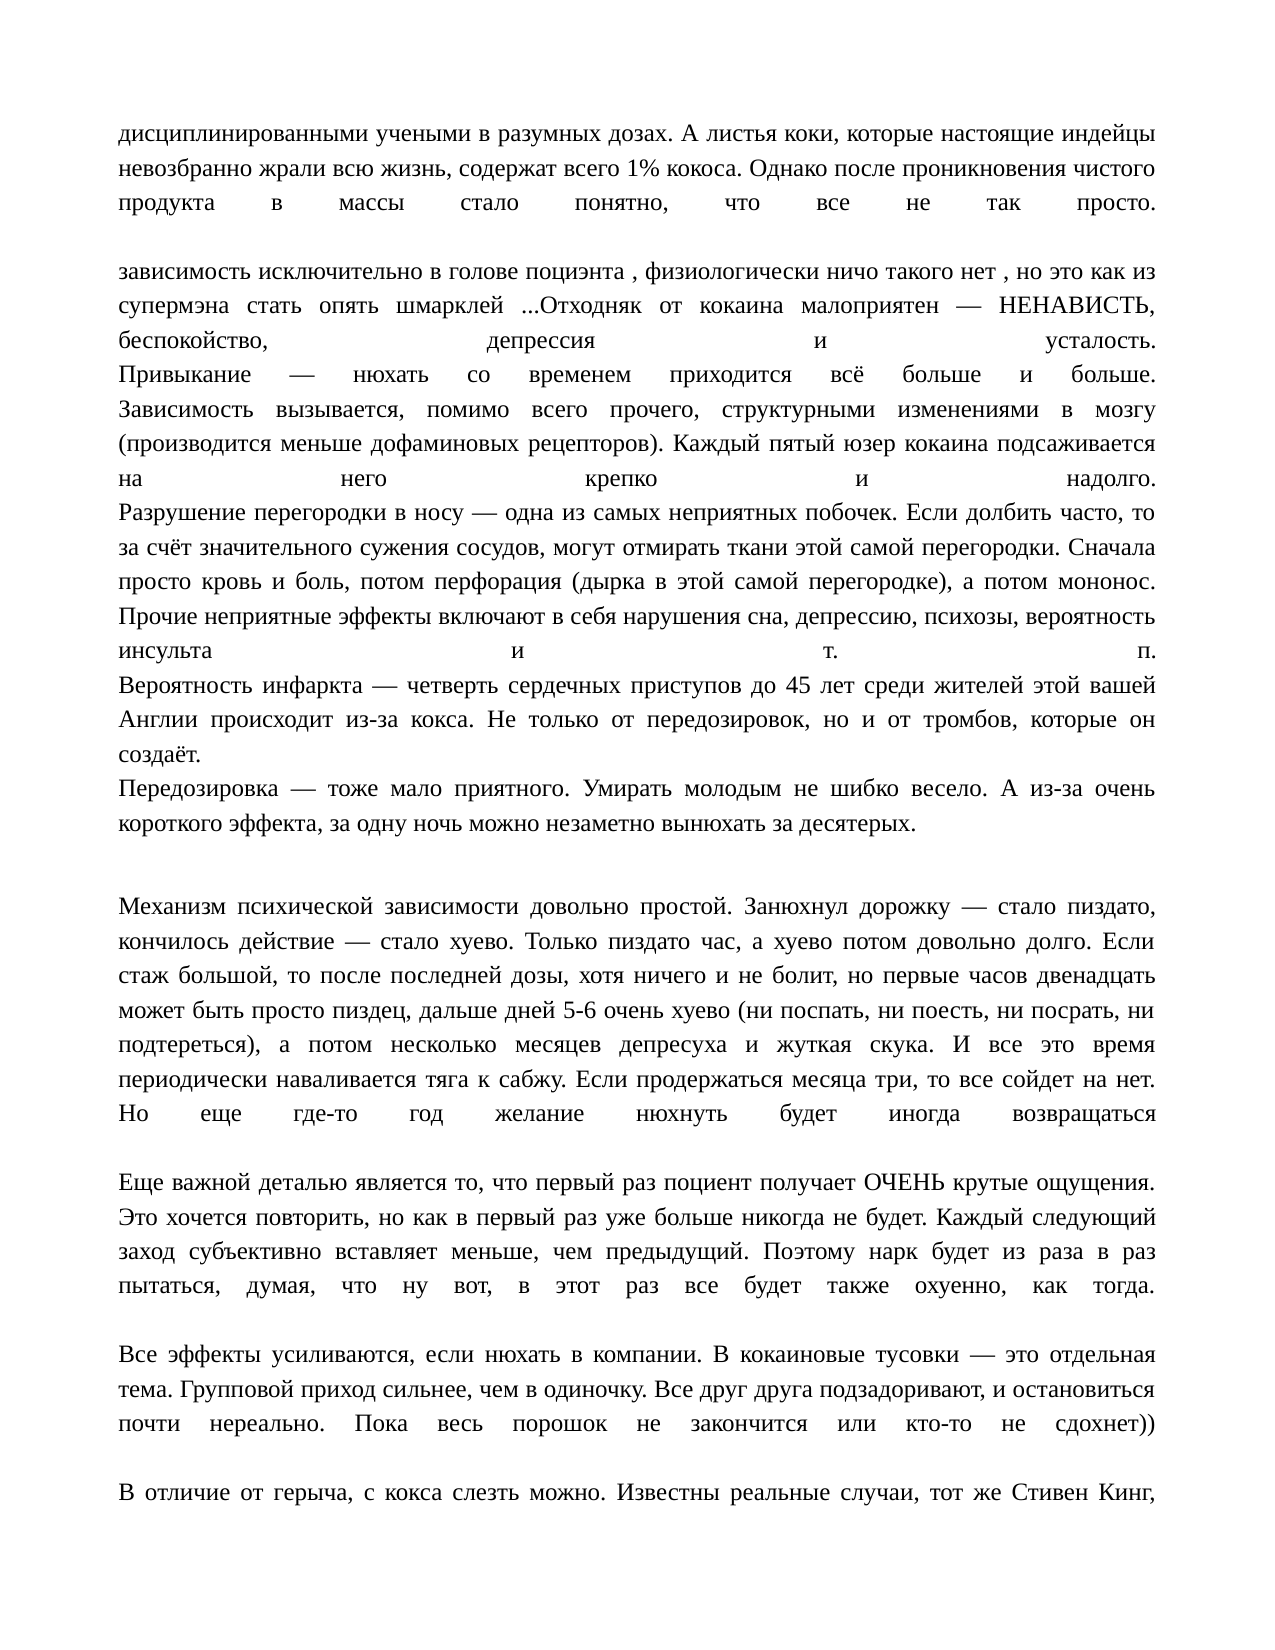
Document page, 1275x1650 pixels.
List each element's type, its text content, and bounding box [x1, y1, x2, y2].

text Механизм психической зависимости довольно простой. Занюхнул дорожку — стало пиздато, кончилось действие — стало хуево. Только пиздато час, а хуево потом довольно долго. Если стаж большой, то после последней дозы, хотя ничего и не болит, но первые часов двенадцать может быть просто пиздец, дальше дней 5-6 очень хуево (ни поспать, ни поесть, ни посрать, ни подтереться), а потом несколько месяцев депресуха и жуткая скука. И все это время периодически наваливается тяга к сабжу. Если продержаться месяца три, то все сойдет на нет. Но еще где-то год желание нюхнуть будет иногда возвращаться Еще важной деталью является то, что первый раз поциент получает ОЧЕНЬ крутые ощущения. Это хочется повторить, но как в первый раз уже больше никогда не будет. Каждый следующий заход субъективно вставляет меньше, чем предыдущий. Поэтому нарк будет из раза в раз пытаться, думая, что ну вот, в этот раз все будет также охуенно, как тогда. Все эффекты усиливаются, если нюхать в компании. В кокаиновые тусовки — это отдельная тема. Групповой приход сильнее, чем в одиночку. Все друг друга подзадоривают, и остановиться почти нереально. Пока весь порошок не закончится или кто-то не сдохнет)) В отличие от герыча, с кокса слезть можно. Известны реальные случаи, тот же Стивен Кинг, [118, 857, 1157, 1506]
text дисциплинированными учеными в разумных дозах. А листья коки, которые настоящие индейцы невозбранно жрали всю жизнь, содержат всего 1% кокоса. Однако после проникновения чистого продукта в массы стало понятно, что все не так просто. зависимость исключительно в голове поциэнта , физиологически ничо такого нет , но это как из супермэна стать опять шмарклей ...Отходняк от кокаина малоприятен — НЕНАВИСТЬ, беспокойство, депрессия и усталость. Привыкание — нюхать со временем приходится всё больше и больше. Зависимость вызывается, помимо всего прочего, структурными изменениями в мозгу (производится меньше дофаминовых рецепторов). Каждый пятый юзер кокаина подсаживается на него крепко и надолго. Разрушение перегородки в носу — одна из самых неприятных побочек. Если долбить часто, то за счёт значительного сужения сосудов, могут отмирать ткани этой самой перегородки. Сначала просто кровь и боль, потом перфорация (дырка в этой самой перегородке), а потом мононос. Прочие неприятные эффекты включают в себя нарушения сна, депрессию, психозы, вероятность инсульта и т. п. Вероятность инфаркта — четверть сердечных приступов до 45 лет среди жителей этой вашей Англии происходит из-за кокса. Не только от передозировок, но и от тромбов, которые он создаёт. Передозировка — тоже мало приятного. Умирать молодым не шибко весело. А из-за очень короткого эффекта, за одну ночь можно незаметно вынюхать за десятерых. [118, 118, 1157, 836]
